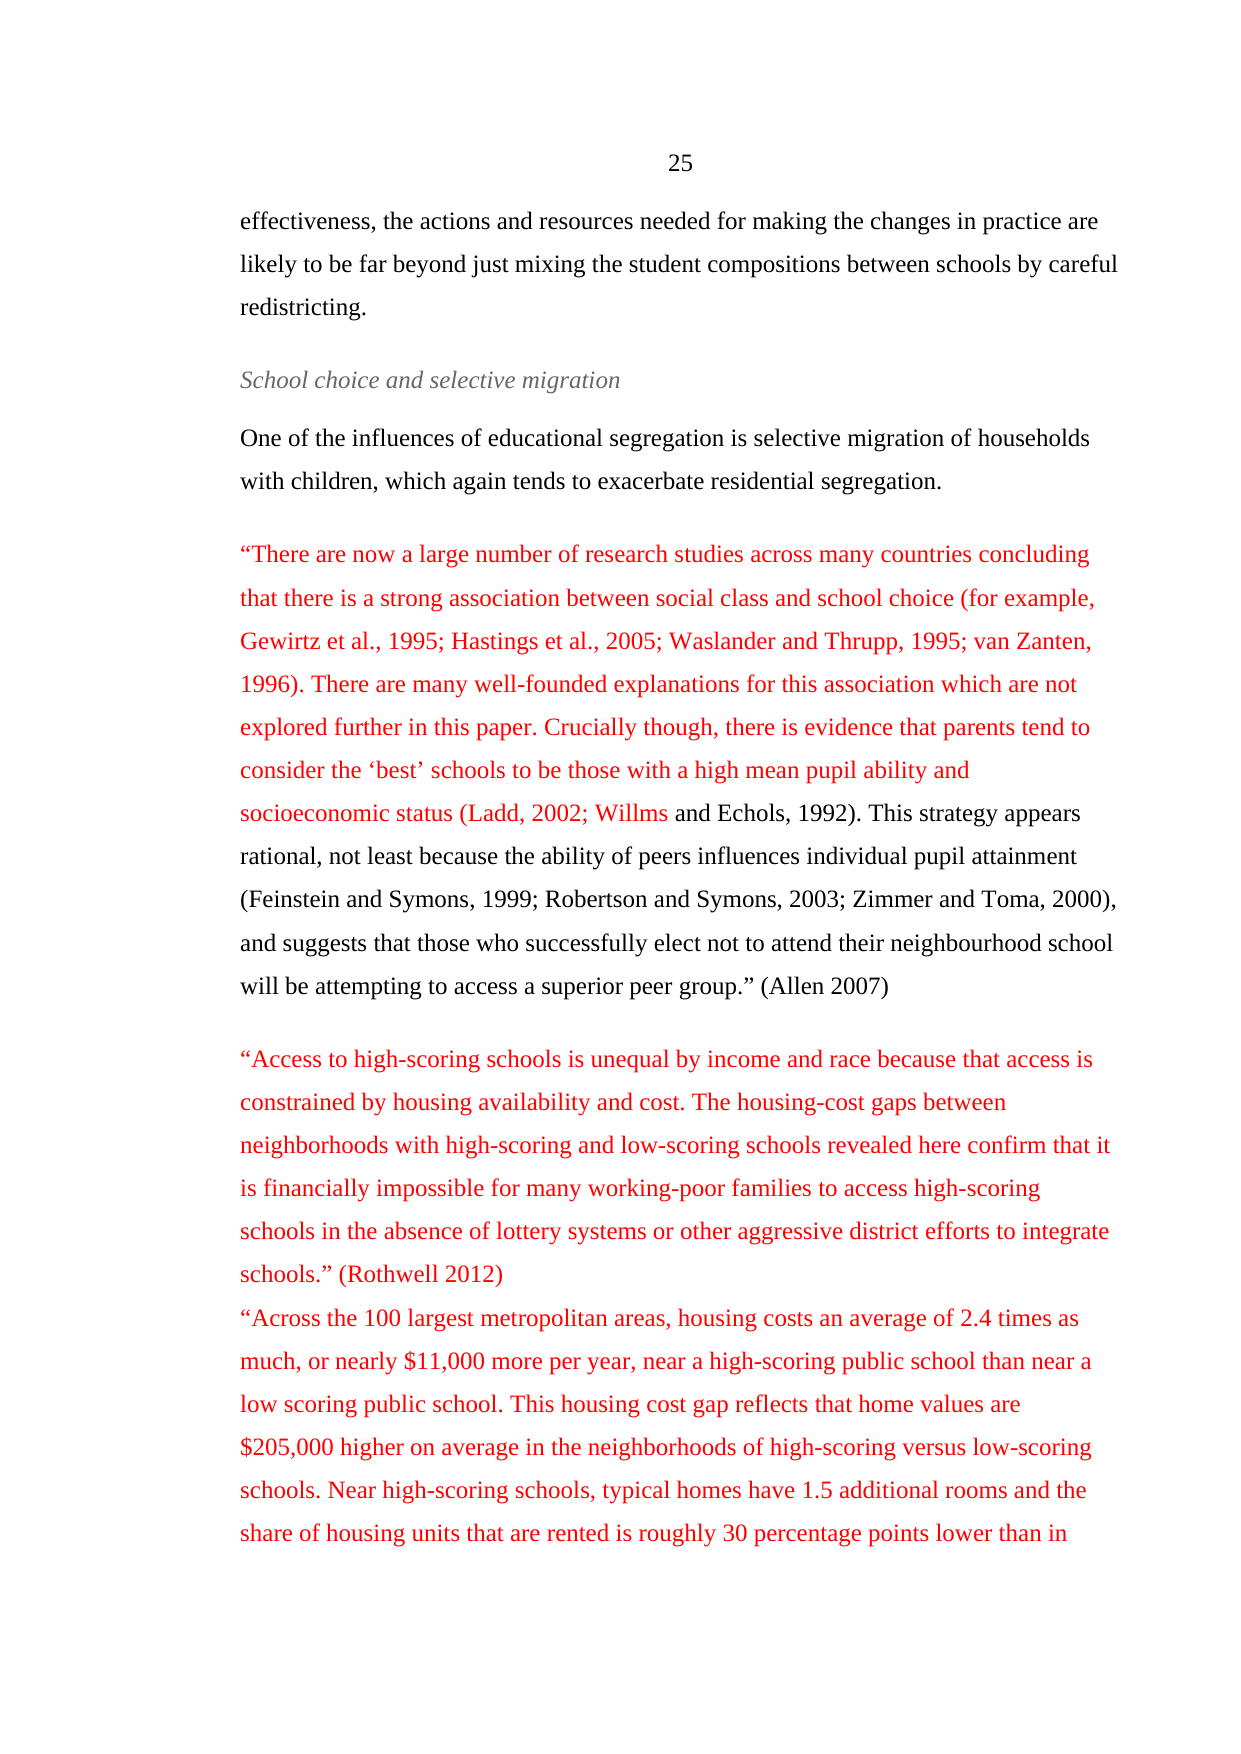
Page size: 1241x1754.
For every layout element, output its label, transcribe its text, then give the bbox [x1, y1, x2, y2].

text “Access to high-scoring schools is unequal by income and race because that access is constrained by housing availability and cost. The housing-cost gaps between neighborhoods with high-scoring and low-scoring schools revealed here confirm that it is financially impossible for many working-poor families to access high-scoring schools in the absence of lottery systems or other aggressive district efforts to integrate schools.” (Rothwell 2012) [240, 1044, 1121, 1288]
text “Across the 100 largest metropolitan areas, housing costs an average of 2.4 times as [240, 1303, 1121, 1331]
subtitle School choice and selective migration [240, 365, 1121, 394]
text effectiveness, the actions and resources needed for making the changes in practice are likely to be far beyond just mixing the student compositions between schools by careful redistricting. [240, 206, 1121, 321]
text One of the influences of educational segregation is selective migration of households with children, which again tends to exacerbate residential segregation. [240, 423, 1121, 495]
text much, or nearly $11,000 more per year, near a high-scoring public school than near a low scoring public school. This housing cost gap reflects that home values are $205,000 higher on average in the neighborhoods of high-scoring versus low-scoring schools. Near high-scoring schools, typical homes have 1.5 additional rooms and the share of housing units that are rented is roughly 30 percentage points lower than in [240, 1346, 1121, 1547]
text “There are now a large number of research studies across many countries concluding that there is a strong association between social class and school choice (for example, Gewirtz et al., 1995; Hastings et al., 2005; Waslander and Thrupp, 1995; van Zanten, 1996). There are many well-founded explanations for this association which are not explored further in this paper. Crucially though, there is evidence that parents tend to consider the ‘best’ schools to be those with a high mean pupil ability and socioeconomic status (Ladd, 2002; Willms and Echols, 1992). This strategy appears rational, not least because the ability of peers influences individual pupil attainment (Feinstein and Symons, 1999; Robertson and Symons, 2003; Zimmer and Toma, 2000), and suggests that those who successfully elect not to attend their neighbourhood school will be attempting to access a superior peer group.” (Allen 2007) [240, 539, 1121, 999]
